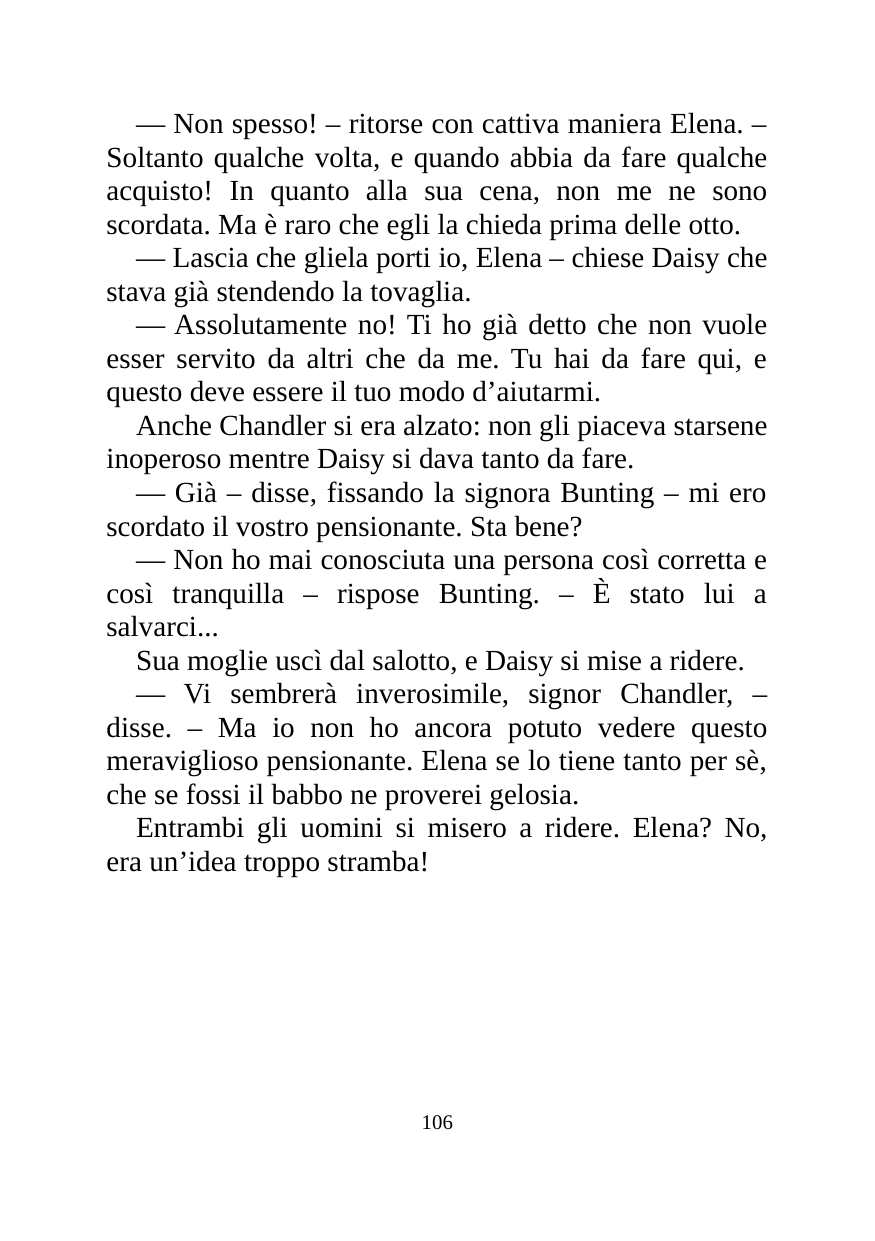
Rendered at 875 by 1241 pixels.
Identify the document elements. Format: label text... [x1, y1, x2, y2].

text — Già – disse, fissando la signora Bunting – mi ero scordato il vostro pensionante. Sta bene? [106, 475, 768, 542]
text — Assolutamente no! Ti ho già detto che non vuole esser servito da altri che da me. Tu hai da fare qui, e questo deve essere il tuo modo d’aiutarmi. [106, 307, 768, 408]
text — Vi sembrerà inverosimile, signor Chandler, – disse. – Ma io non ho ancora potuto vedere questo meraviglioso pensionante. Elena se lo tiene tanto per sè, che se fossi il babbo ne proverei gelosia. [106, 676, 768, 811]
text Sua moglie uscì dal salotto, e Daisy si mise a ridere. [106, 643, 768, 676]
text — Non ho mai conosciuta una persona così corretta e così tranquilla – rispose Bunting. – È stato lui a salvarci... [106, 542, 768, 643]
text — Lascia che gliela porti io, Elena – chiese Daisy che stava già stendendo la tovaglia. [106, 240, 768, 307]
text — Non spesso! – ritorse con cattiva maniera Elena. – Soltanto qualche volta, e quando abbia da fare qualche acquisto! In quanto alla sua cena, non me ne sono scordata. Ma è raro che egli la chieda prima delle otto. [106, 106, 768, 240]
text Entrambi gli uomini si misero a ridere. Elena? No, era un’idea troppo stramba! [106, 811, 768, 878]
text Anche Chandler si era alzato: non gli piaceva starsene inoperoso mentre Daisy si dava tanto da fare. [106, 408, 768, 475]
